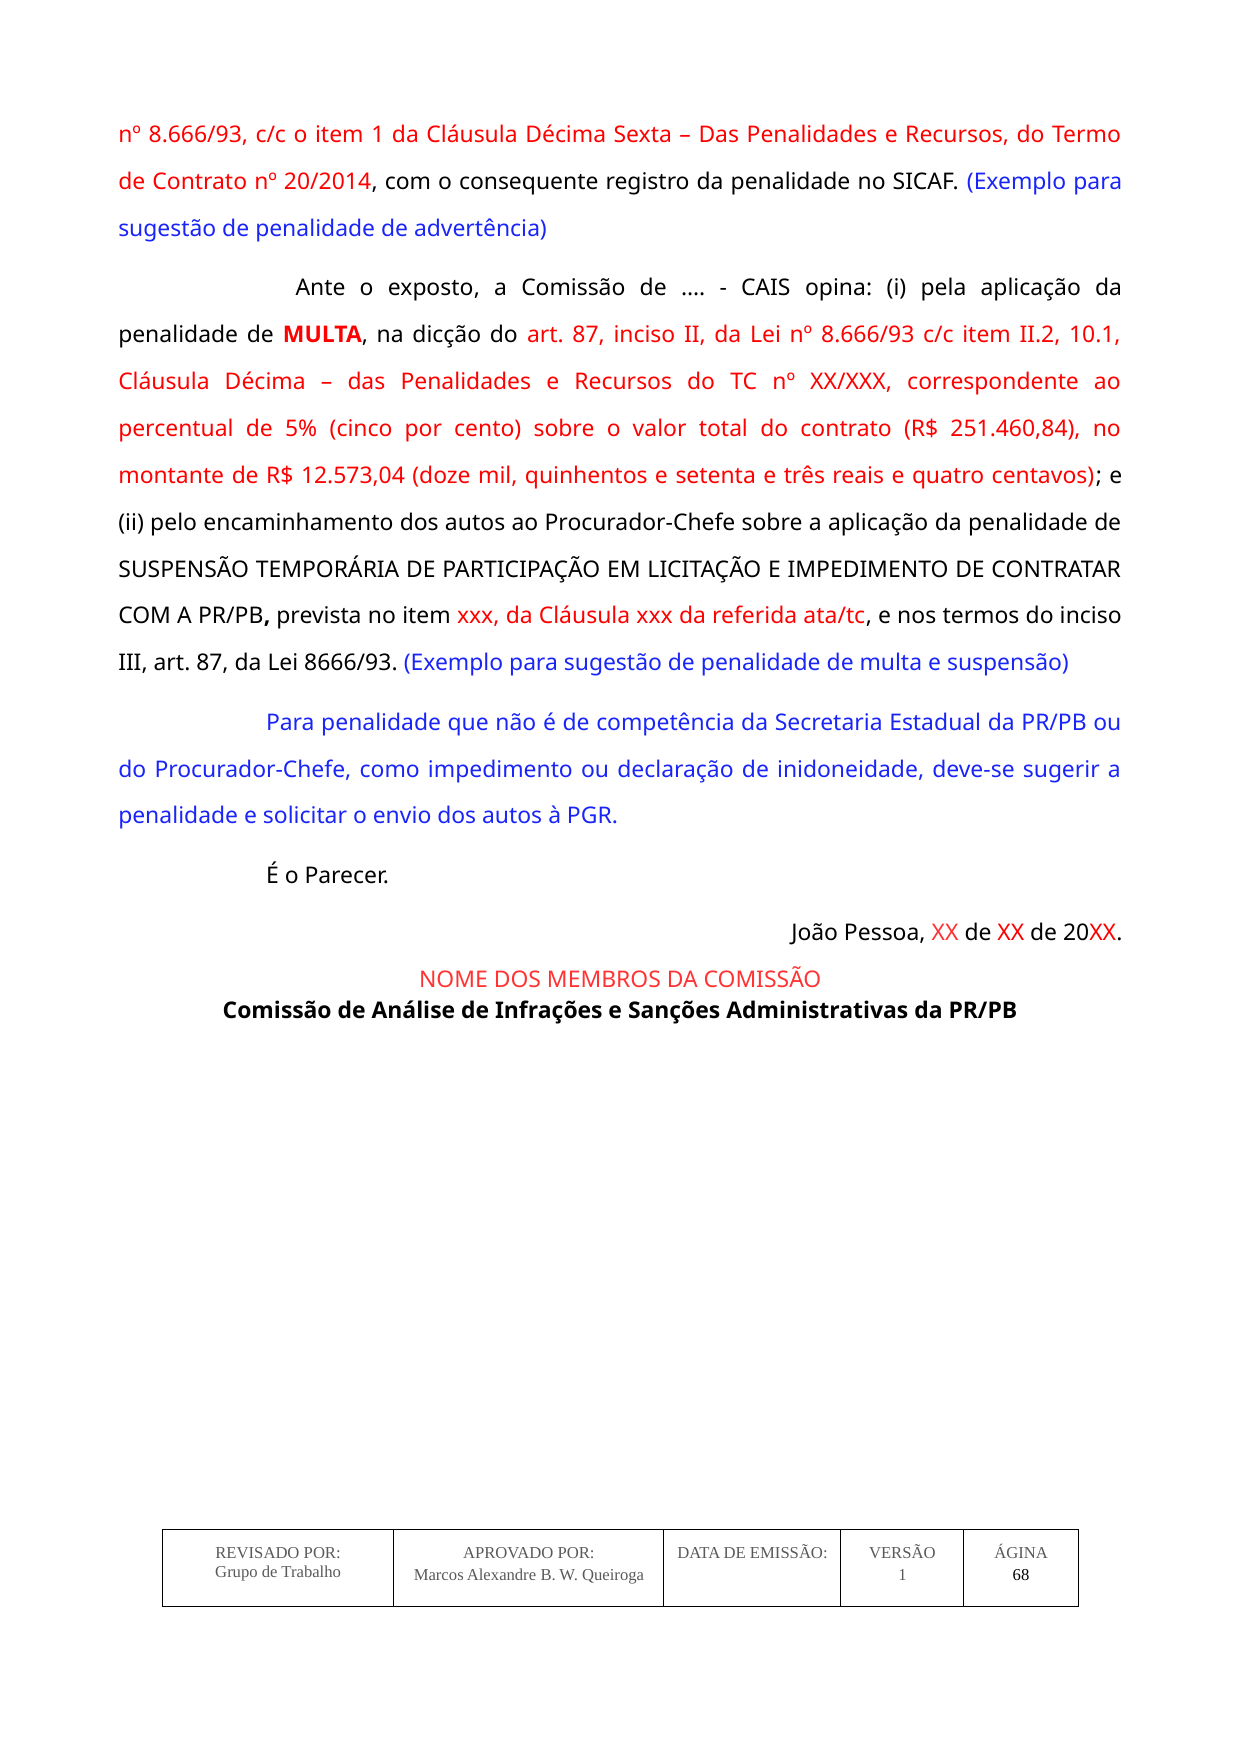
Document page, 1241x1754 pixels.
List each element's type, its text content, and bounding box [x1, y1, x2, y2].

text João Pessoa, XX de XX de 20XX. [118, 916, 1122, 947]
text nº 8.666/93, c/c o item 1 da Cláusula Décima Sexta – Das Penalidades e Recursos, do Termo de Contrato nº 20/2014, com o consequente registro da penalidade no SICAF. (Exemplo para sugestão de penalidade de advertência) [118, 118, 1122, 243]
text Comissão de Análise de Infrações e Sanções Administrativas da PR/PB [118, 994, 1122, 1025]
text Para penalidade que não é de competência da Secretaria Estadual da PR/PB ou do Procurador-Chefe, como impedimento ou declaração de inidoneidade, deve-se sugerir a penalidade e solicitar o envio dos autos à PGR. [118, 706, 1122, 831]
text É o Parecer. [118, 859, 1122, 890]
text NOME DOS MEMBROS DA COMISSÃO [118, 963, 1122, 994]
text Ante o exposto, a Comissão de …. - CAIS opina: (i) pela aplicação da penalidade de MULTA, na dicção do art. 87, inciso II, da Lei nº 8.666/93 c/c item II.2, 10.1, Cláusula Décima – das Penalidades e Recursos do TC nº XX/XXX, correspondente ao percentual de 5% (cinco por cento) sobre o valor total do contrato (R$ 251.460,84), no montante de R$ 12.573,04 (doze mil, quinhentos e setenta e três reais e quatro centavos); e (ii) pelo encaminhamento dos autos ao Procurador-Chefe sobre a aplicação da penalidade de SUSPENSÃO TEMPORÁRIA DE PARTICIPAÇÃO EM LICITAÇÃO E IMPEDIMENTO DE CONTRATAR COM A PR/PB, prevista no item xxx, da Cláusula xxx da referida ata/tc, e nos termos do inciso III, art. 87, da Lei 8666/93. (Exemplo para sugestão de penalidade de multa e suspensão) [118, 271, 1122, 677]
